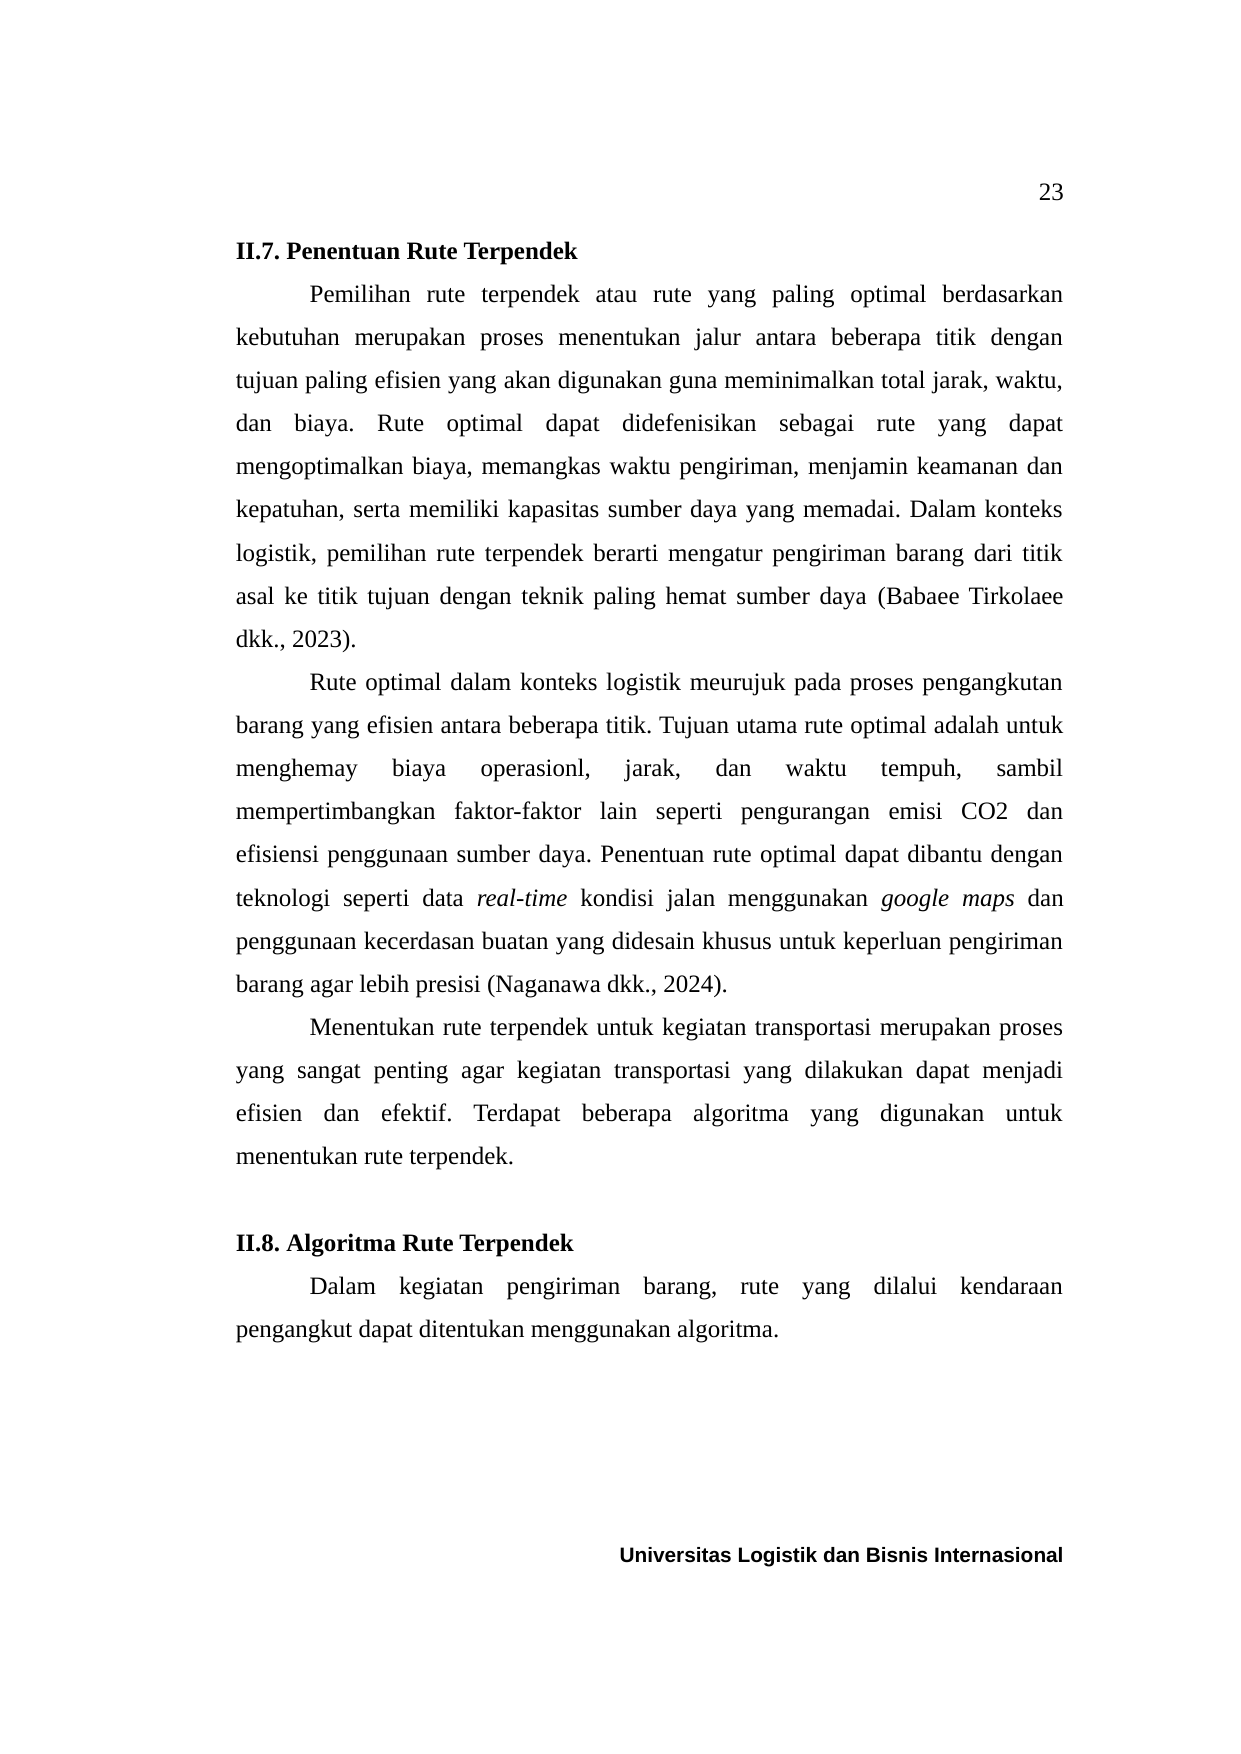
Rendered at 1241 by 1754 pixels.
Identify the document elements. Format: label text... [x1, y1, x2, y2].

subtitle Penentuan Rute Terpendek [236, 236, 1063, 264]
text Menentukan rute terpendek untuk kegiatan transportasi merupakan proses yang sangat penting agar kegiatan transportasi yang dilakukan dapat menjadi efisien dan efektif. Terdapat beberapa algoritma yang digunakan untuk menentukan rute terpendek. [236, 1012, 1063, 1170]
text Pemilihan rute terpendek atau rute yang paling optimal berdasarkan kebutuhan merupakan proses menentukan jalur antara beberapa titik dengan tujuan paling efisien yang akan digunakan guna meminimalkan total jarak, waktu, dan biaya. Rute optimal dapat didefenisikan sebagai rute yang dapat mengoptimalkan biaya, memangkas waktu pengiriman, menjamin keamanan dan kepatuhan, serta memiliki kapasitas sumber daya yang memadai. Dalam konteks logistik, pemilihan rute terpendek berarti mengatur pengiriman barang dari titik asal ke titik tujuan dengan teknik paling hemat sumber daya (Babaee Tirkolaee dkk., 2023). [236, 279, 1063, 653]
text Rute optimal dalam konteks logistik meurujuk pada proses pengangkutan barang yang efisien antara beberapa titik. Tujuan utama rute optimal adalah untuk menghemay biaya operasionl, jarak, dan waktu tempuh, sambil mempertimbangkan faktor-faktor lain seperti pengurangan emisi CO2 dan efisiensi penggunaan sumber daya. Penentuan rute optimal dapat dibantu dengan teknologi seperti data real-time kondisi jalan menggunakan google maps dan penggunaan kecerdasan buatan yang didesain khusus untuk keperluan pengiriman barang agar lebih presisi (Naganawa dkk., 2024). [236, 667, 1063, 998]
subtitle Algoritma Rute Terpendek [236, 1228, 1063, 1256]
text Dalam kegiatan pengiriman barang, rute yang dilalui kendaraan pengangkut dapat ditentukan menggunakan algoritma. [236, 1271, 1063, 1343]
